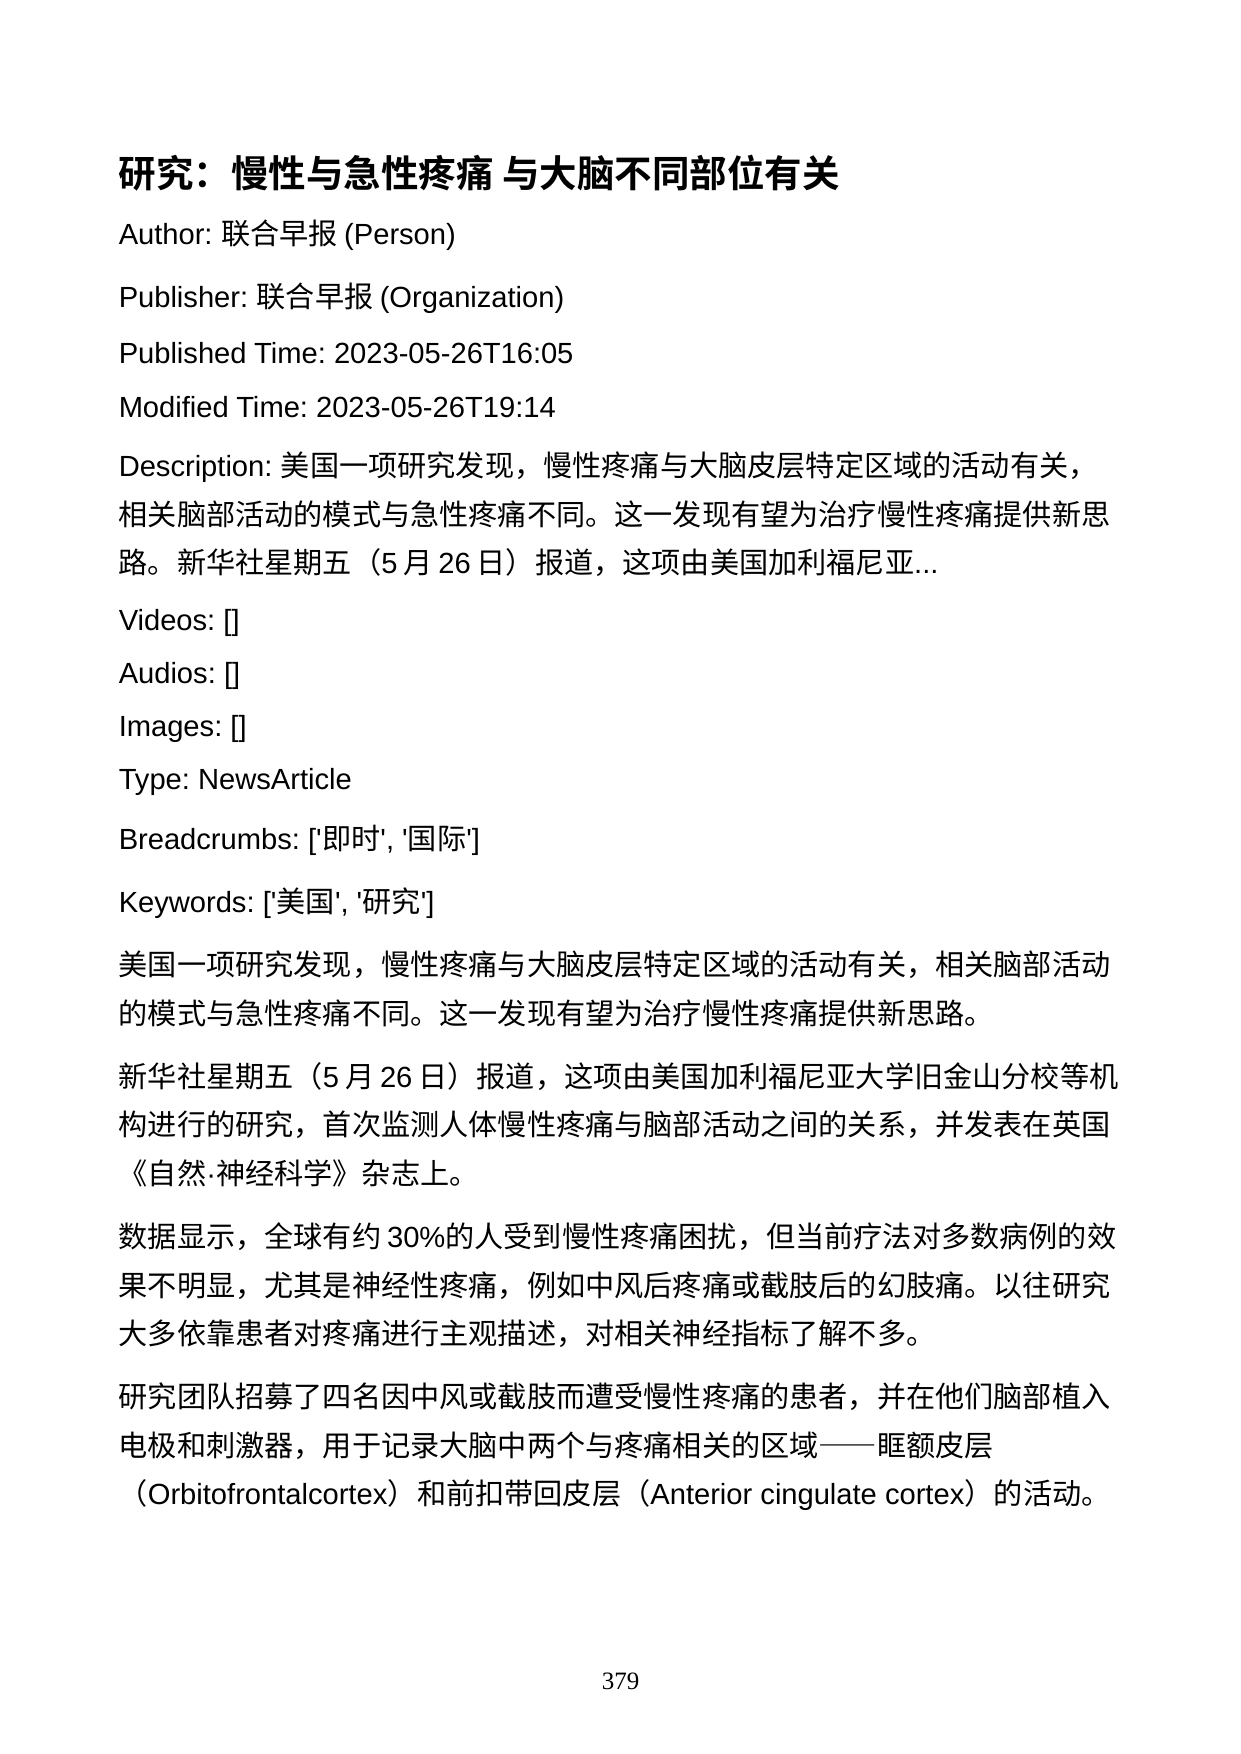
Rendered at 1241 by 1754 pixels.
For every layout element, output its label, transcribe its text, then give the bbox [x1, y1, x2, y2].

text Images: [] [118, 709, 1122, 743]
text Modified Time: 2023-05-26T19:14 [118, 390, 1122, 423]
text Author: 联合早报 (Person) [118, 210, 1122, 253]
text Audios: [] [118, 656, 1122, 690]
text 数据显示，全球有约30%的人受到慢性疼痛困扰，但当前疗法对多数病例的效果不明显，尤其是神经性疼痛，例如中风后疼痛或截肢后的幻肢痛。以往研究大多依靠患者对疼痛进行主观描述，对相关神经指标了解不多。 [118, 1214, 1122, 1353]
text 美国一项研究发现，慢性疼痛与大脑皮层特定区域的活动有关，相关脑部活动的模式与急性疼痛不同。这一发现有望为治疗慢性疼痛提供新思路。 [118, 942, 1122, 1033]
text 研究团队招募了四名因中风或截肢而遭受慢性疼痛的患者，并在他们脑部植入电极和刺激器，用于记录大脑中两个与疼痛相关的区域——眶额皮层（Orbitofrontalcortex）和前扣带回皮层（Anterior cingulate cortex）的活动。 [118, 1374, 1122, 1513]
text 新华社星期五（5月26日）报道，这项由美国加利福尼亚大学旧金山分校等机构进行的研究，首次监测人体慢性疼痛与脑部活动之间的关系，并发表在英国《自然·神经科学》杂志上。 [118, 1053, 1122, 1193]
text Keywords: ['美国', '研究'] [118, 879, 1122, 921]
text Description: 美国一项研究发现，慢性疼痛与大脑皮层特定区域的活动有关，相关脑部活动的模式与急性疼痛不同。这一发现有望为治疗慢性疼痛提供新思路。新华社星期五（5月26日）报道，这项由美国加利福尼亚... [118, 443, 1122, 582]
text Videos: [] [118, 603, 1122, 637]
text Published Time: 2023-05-26T16:05 [118, 337, 1122, 370]
text Type: NewsArticle [118, 762, 1122, 796]
text Publisher: 联合早报 (Organization) [118, 273, 1122, 316]
subtitle 研究：慢性与急性疼痛 与大脑不同部位有关 [118, 143, 1122, 198]
text Breadcrumbs: ['即时', '国际'] [118, 816, 1122, 858]
